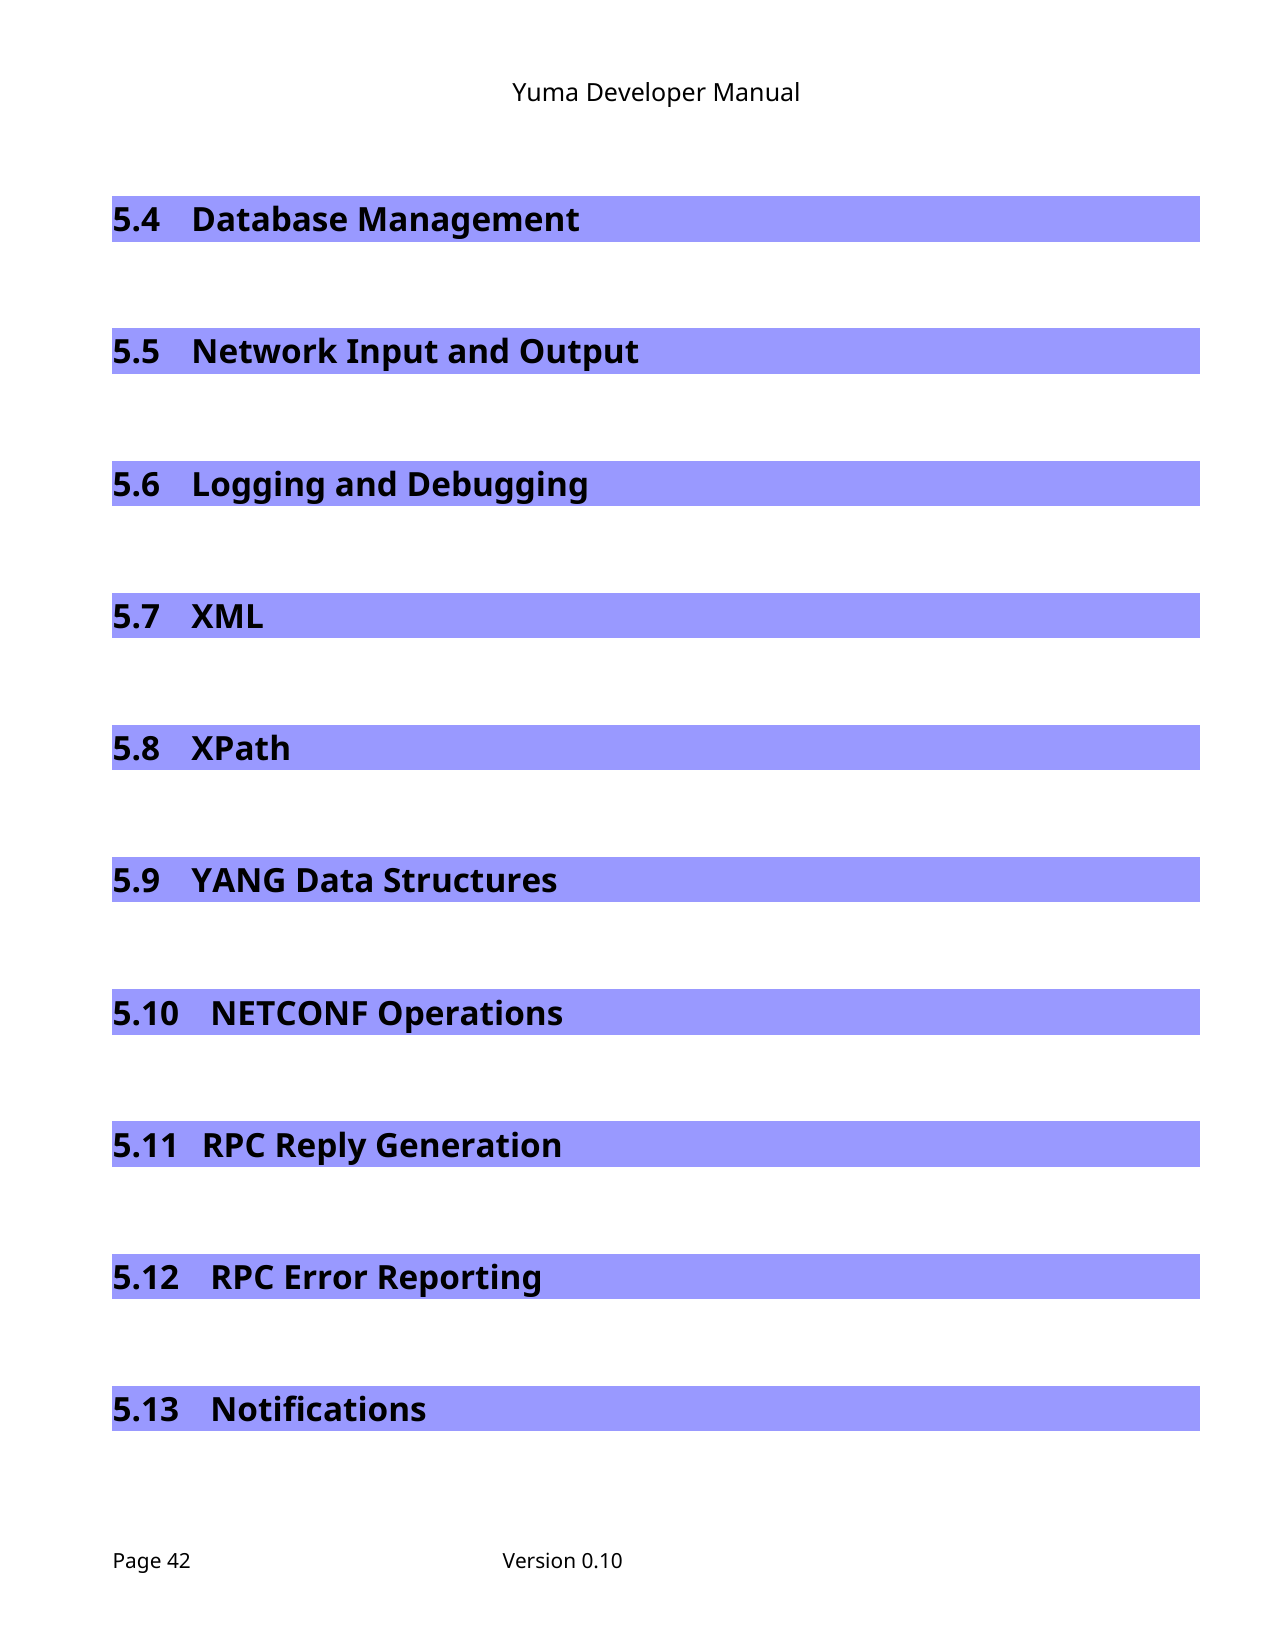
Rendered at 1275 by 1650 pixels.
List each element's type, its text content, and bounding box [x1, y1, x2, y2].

subtitle RPC Reply Generation [112, 1121, 1200, 1167]
subtitle Network Input and Output [112, 328, 1200, 374]
subtitle Notifications [112, 1386, 1200, 1431]
subtitle Database Management [112, 196, 1200, 242]
subtitle YANG Data Structures [112, 857, 1200, 902]
subtitle Logging and Debugging [112, 461, 1200, 506]
subtitle RPC Error Reporting [112, 1254, 1200, 1299]
subtitle XPath [112, 725, 1200, 770]
subtitle NETCONF Operations [112, 989, 1200, 1035]
subtitle XML [112, 593, 1200, 638]
